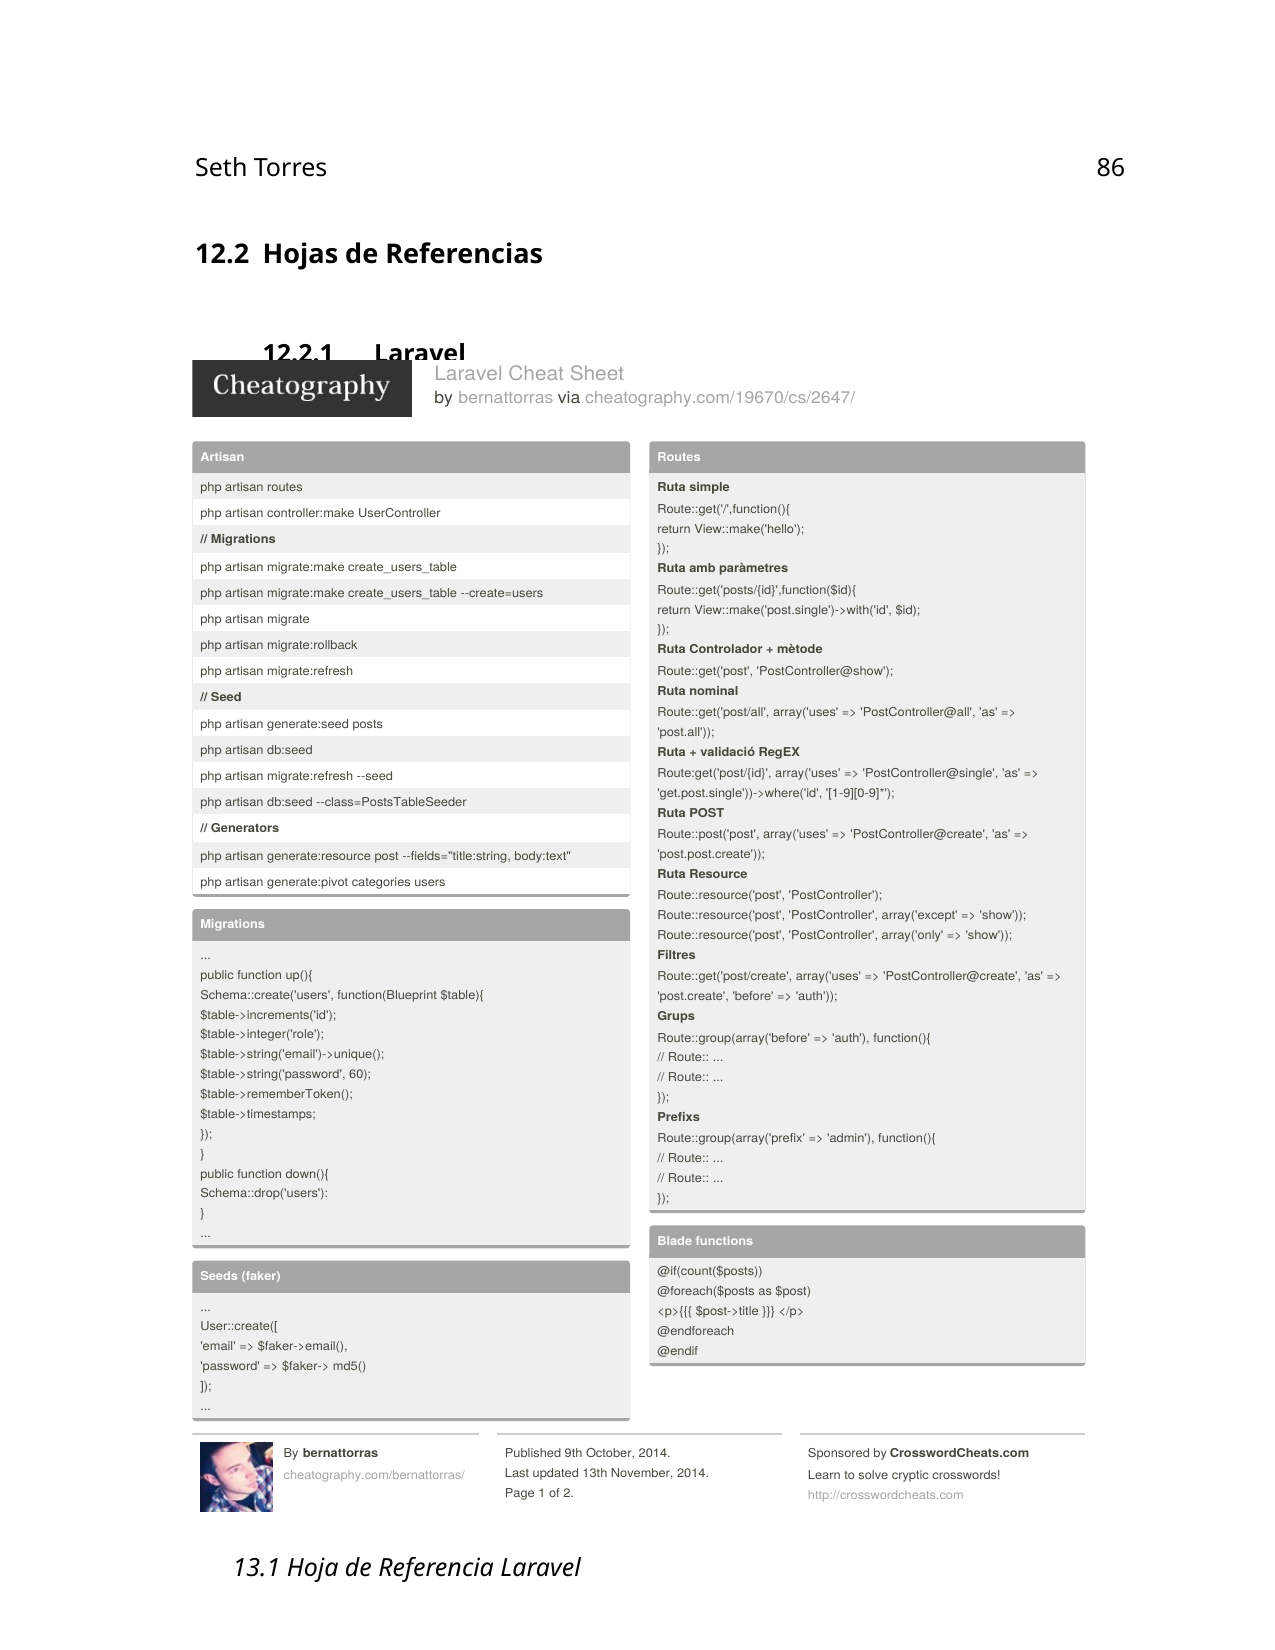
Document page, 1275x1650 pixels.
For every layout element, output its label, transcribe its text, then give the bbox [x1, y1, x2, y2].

subtitle Hojas de Referencias [150, 234, 1125, 271]
subtitle Laravel [262, 335, 1125, 369]
text 13.1 Hoja de Referencia Laravel [187, 1516, 1087, 1584]
